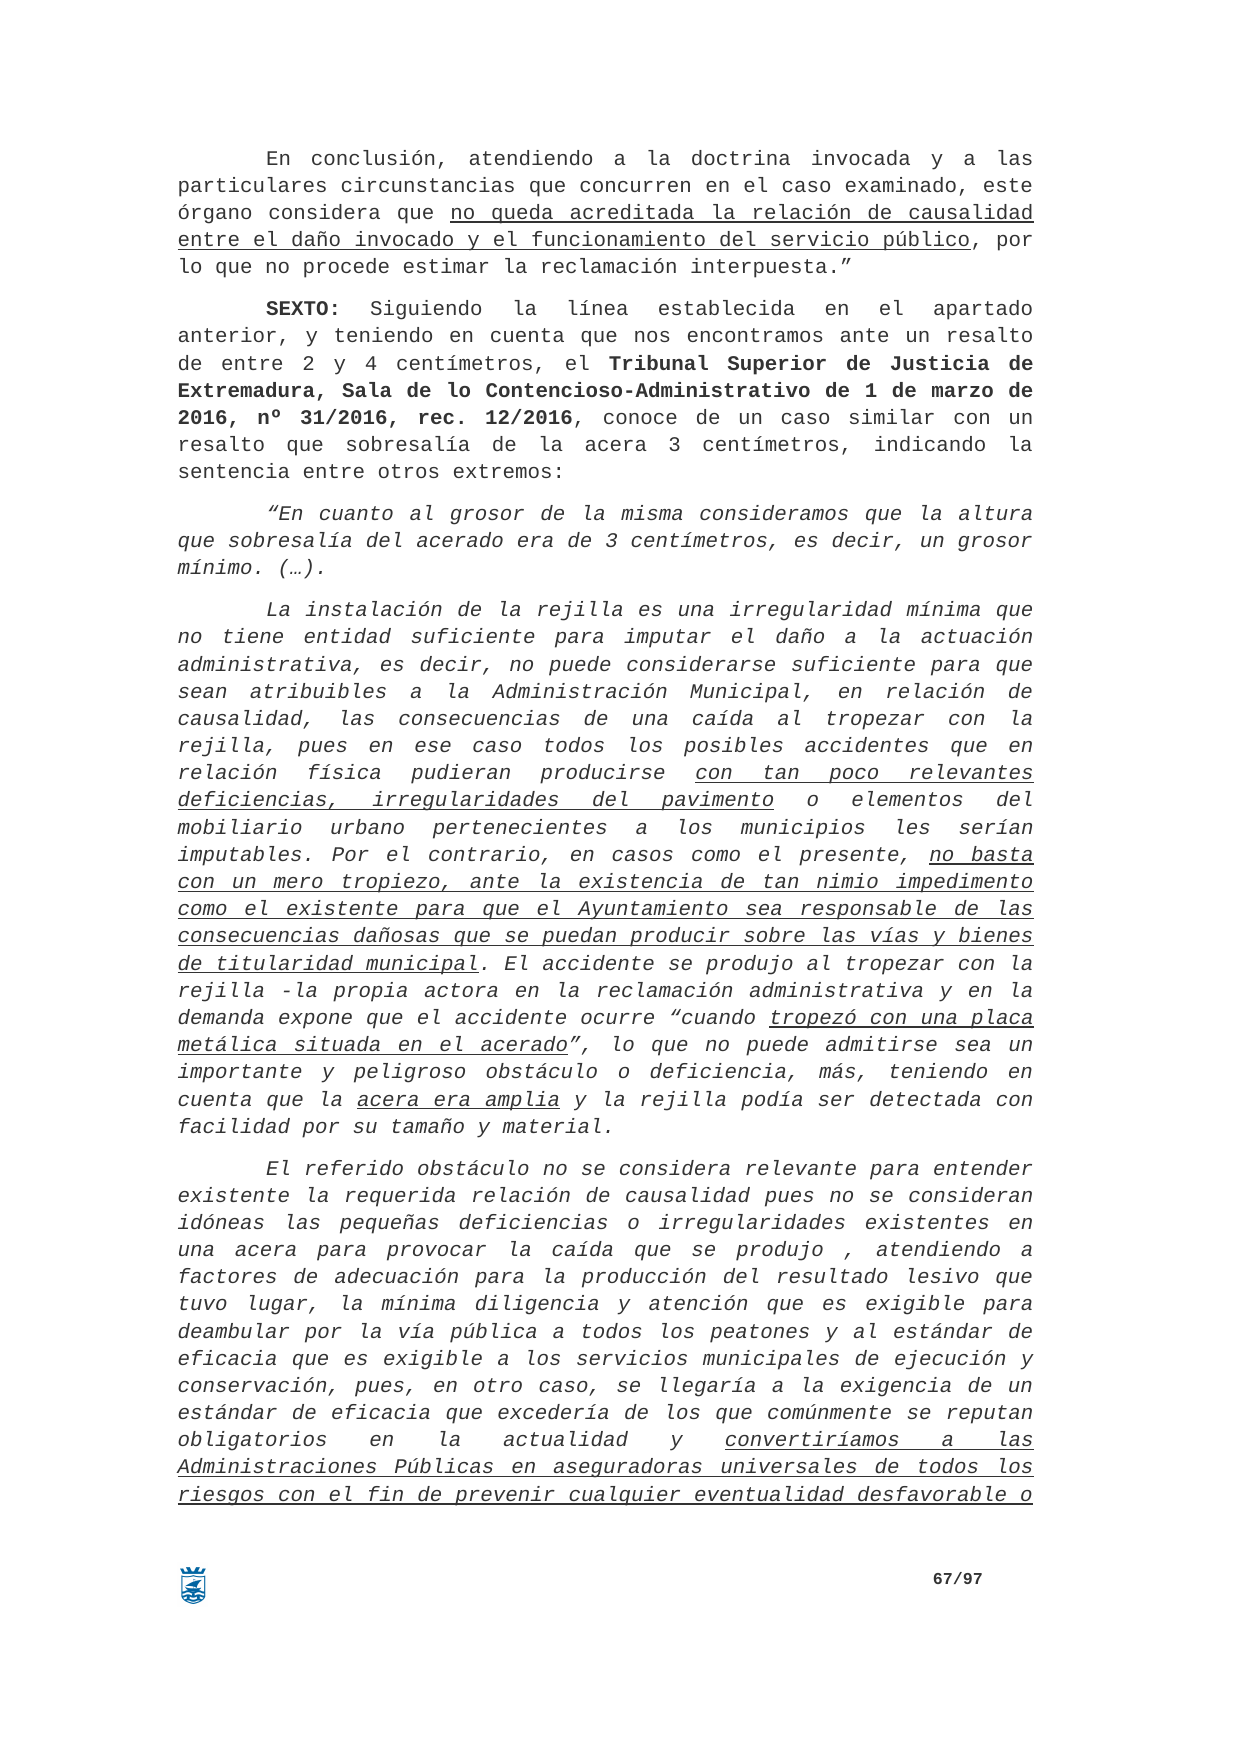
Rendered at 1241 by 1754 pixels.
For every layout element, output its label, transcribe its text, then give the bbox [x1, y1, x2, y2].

text consecuencias dañosas que se puedan producir sobre las vías y bienes [177, 919, 1033, 945]
text riesgos con el fin de prevenir cualquier eventualidad desfavorable o [177, 1477, 1033, 1503]
text La instalación de la rejilla es una irregularidad mínima que no tiene entidad suficiente para imputar el daño a la actuación administrativa, es decir, no puede considerarse suficiente para que sean atribuibles a la Administración Municipal, en relación de causalidad, las consecuencias de una caída al tropezar con la rejilla, pues en ese caso todos los posibles accidentes que en relación física pudieran producirse con tan poco relevantes deficiencias, irregularidades del pavimento o elementos del mobiliario urbano pertenecientes a los municipios les serían imputables. Por el contrario, en casos como el presente, no basta con un mero tropiezo, ante la existencia de tan nimio impedimento [177, 599, 1033, 891]
text En conclusión, atendiendo a la doctrina invocada y a las particulares circunstancias que concurren en el caso examinado, este órgano considera que no queda acreditada la relación de causalidad entre el daño invocado y el funcionamiento del servicio público, por lo que no procede estimar la reclamación interpuesta.” [177, 148, 1033, 280]
text de titularidad municipal. El accidente se produjo al tropezar con la rejilla -la propia actora en la reclamación administrativa y en la demanda expone que el accidente ocurre “cuando tropezó con una placa metálica situada en el acerado”, lo que no puede admitirse sea un importante y peligroso obstáculo o deficiencia, más, teniendo en cuenta que la acera era amplia y la rejilla podía ser detectada con facilidad por su tamaño y material. [177, 946, 1033, 1139]
text “En cuanto al grosor de la misma consideramos que la altura que sobresalía del acerado era de 3 centímetros, es decir, un grosor mínimo. (…). [177, 503, 1033, 581]
picture [177, 1562, 208, 1607]
text SEXTO: Siguiendo la línea establecida en el apartado anterior, y teniendo en cuenta que nos encontramos ante un resalto de entre 2 y 4 centímetros, el Tribunal Superior de Justicia de Extremadura, Sala de lo Contencioso-Administrativo de 1 de marzo de 2016, nº 31/2016, rec. 12/2016, conoce de un caso similar con un resalto que sobresalía de la acera 3 centímetros, indicando la sentencia entre otros extremos: [177, 298, 1033, 485]
text El referido obstáculo no se considera relevante para entender existente la requerida relación de causalidad pues no se consideran idóneas las pequeñas deficiencias o irregularidades existentes en una acera para provocar la caída que se produjo , atendiendo a factores de adecuación para la producción del resultado lesivo que tuvo lugar, la mínima diligencia y atención que es exigible para deambular por la vía pública a todos los peatones y al estándar de eficacia que es exigible a los servicios municipales de ejecución y conservación, pues, en otro caso, se llegaría a la exigencia de un estándar de eficacia que excedería de los que comúnmente se reputan obligatorios en la actualidad y convertiríamos a las Administraciones Públicas en aseguradoras universales de todos los [177, 1157, 1033, 1476]
text como el existente para que el Ayuntamiento sea responsable de las [177, 892, 1033, 918]
